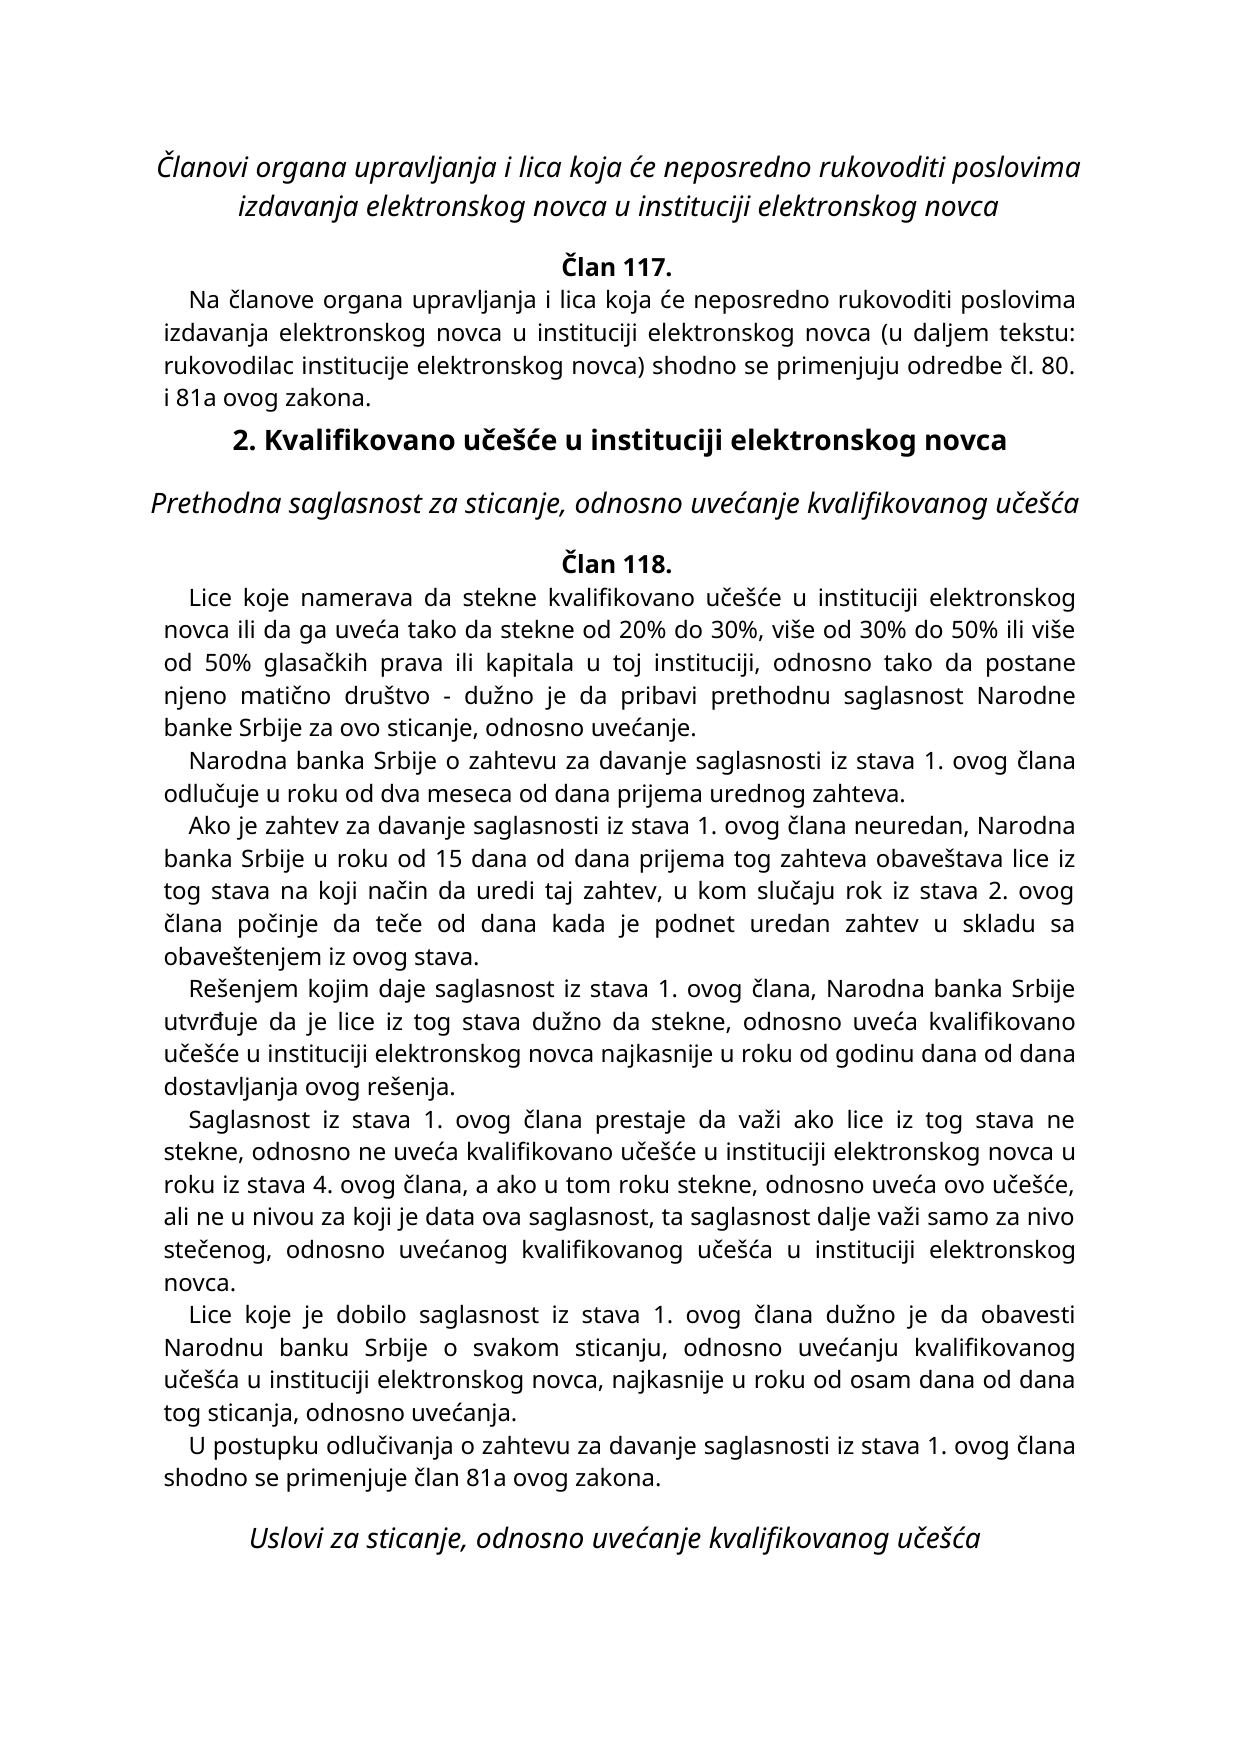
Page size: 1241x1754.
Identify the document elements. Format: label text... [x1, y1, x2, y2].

text Saglasnost iz stava 1. ovog člana prestaje da važi ako lice iz tog stava ne stekne, odnosno ne uveća kvalifikovano učešće u instituciji elektronskog novca u roku iz stava 4. ovog člana, a ako u tom roku stekne, odnosno uveća ovo učešće, ali ne u nivou za koji je data ova saglasnost, ta saglasnost dalje važi samo za nivo stečenog, odnosno uvećanog kvalifikovanog učešća u instituciji elektronskog novca. [163, 1102, 1077, 1298]
text Član 117. ﻿ [148, 249, 1093, 283]
text U postupku odlučivanja o zahtevu za davanje saglasnosti iz stava 1. ovog člana shodno se primenjuje član 81a ovog zakona. [163, 1428, 1077, 1494]
text Narodna banka Srbije o zahtevu za davanje saglasnosti iz stava 1. ovog člana odlučuje u roku od dva meseca od dana prijema urednog zahteva. [163, 744, 1077, 809]
text Član 118. ﻿ [148, 547, 1093, 581]
text Uslovi za sticanje, odnosno uvećanje kvalifikovanog učešća [148, 1519, 1093, 1557]
text Lice koje namerava da stekne kvalifikovano učešće u instituciji elektronskog novca ili da ga uveća tako da stekne od 20% do 30%, više od 30% do 50% ili više od 50% glasačkih prava ili kapitala u toj instituciji, odnosno tako da postane njeno matično društvo - dužno je da pribavi prethodnu saglasnost Narodne banke Srbije za ovo sticanje, odnosno uvećanje. [163, 581, 1077, 744]
text 2. Kvalifikovano učešće u instituciji elektronskog novca [148, 420, 1093, 458]
text Lice koje je dobilo saglasnost iz stava 1. ovog člana dužno je da obavesti Narodnu banku Srbije o svakom sticanju, odnosno uvećanju kvalifikovanog učešća u instituciji elektronskog novca, najkasnije u roku od osam dana od dana tog sticanja, odnosno uvećanja. [163, 1298, 1077, 1428]
text Na članove organa upravljanja i lica koja će neposredno rukovoditi poslovima izdavanja elektronskog novca u instituciji elektronskog novca (u daljem tekstu: rukovodilac institucije elektronskog novca) shodno se primenjuju odredbe čl. 80. i 81a ovog zakona. [163, 283, 1077, 414]
text Rešenjem kojim daje saglasnost iz stava 1. ovog člana, Narodna banka Srbije utvrđuje da je lice iz tog stava dužno da stekne, odnosno uveća kvalifikovano učešće u instituciji elektronskog novca najkasnije u roku od godinu dana od dana dostavljanja ovog rešenja. [163, 972, 1077, 1102]
text Ako je zahtev za davanje saglasnosti iz stava 1. ovog člana neuredan, Narodna banka Srbije u roku od 15 dana od dana prijema tog zahteva obaveštava lice iz tog stava na koji način da uredi taj zahtev, u kom slučaju rok iz stava 2. ovog člana počinje da teče od dana kada je podnet uredan zahtev u skladu sa obaveštenjem iz ovog stava. [163, 809, 1077, 972]
text Prethodna saglasnost za sticanje, odnosno uvećanje kvalifikovanog učešća [148, 483, 1093, 522]
text Članovi organa upravljanja i lica koja će neposredno rukovoditi poslovima izdavanja elektronskog novca u instituciji elektronskog novca [148, 148, 1093, 224]
